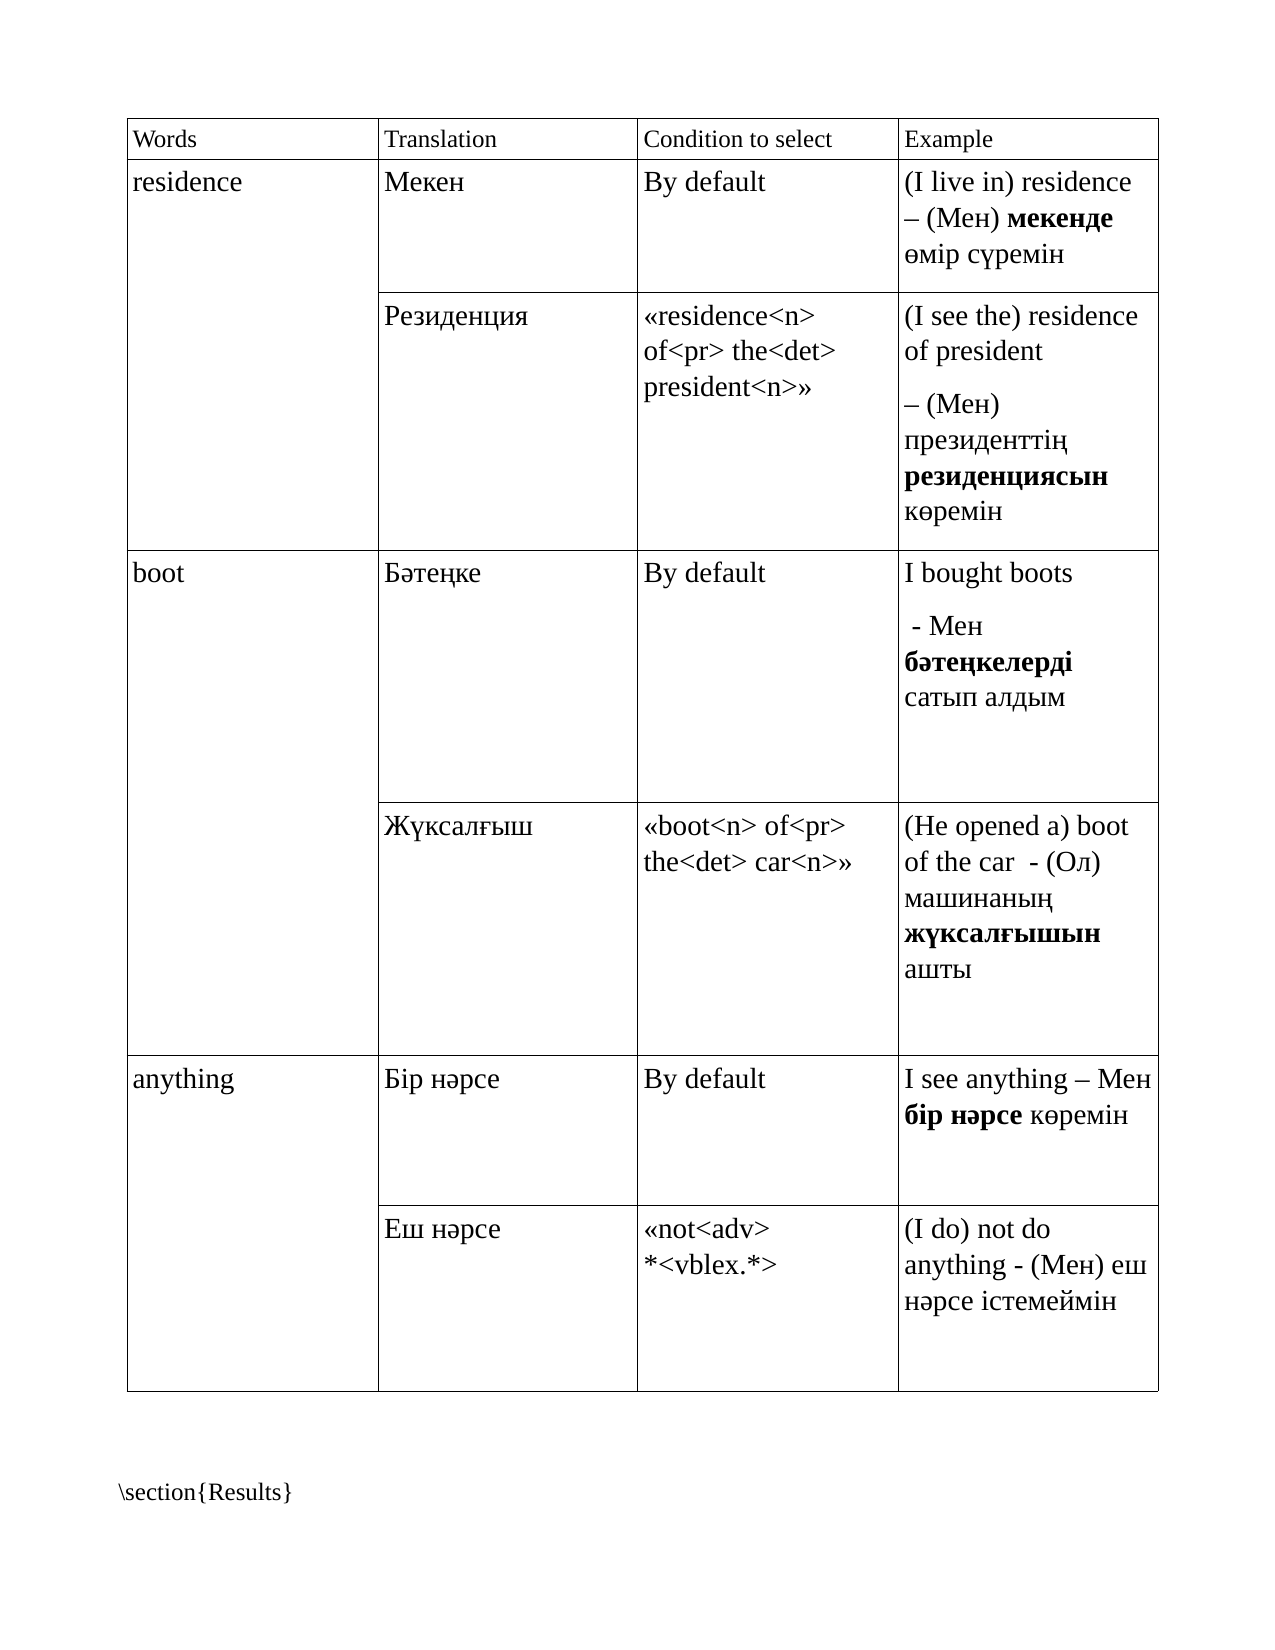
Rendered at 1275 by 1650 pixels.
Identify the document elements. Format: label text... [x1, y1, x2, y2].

table_header Translation [379, 119, 637, 158]
table_cell (I live in) residence – (Мен) мекенде өмір сүремін [899, 160, 1158, 292]
table_cell «not<adv> *<vblex.*> [638, 1206, 898, 1391]
table_cell Мекен [379, 160, 637, 292]
table_header Condition to select [638, 119, 898, 158]
table_cell boot [128, 551, 378, 1055]
table_cell (I see the) residence of president – (Мен) президенттің резиденциясын көремін [899, 293, 1158, 549]
table_cell «residence<n> of<pr> the<det> president<n>» [638, 293, 898, 549]
text \section{Results} [118, 1477, 1157, 1506]
table_cell I bought boots - Мен бәтеңкелерді сатып алдым [899, 551, 1158, 802]
table_header Example [899, 119, 1158, 158]
table_header Words [128, 119, 378, 158]
table_cell «boot<n> of<pr> the<det> car<n>» [638, 803, 898, 1055]
table_cell By default [638, 1056, 898, 1205]
table_cell Бәтеңке [379, 551, 637, 802]
table_cell Еш нәрсе [379, 1206, 637, 1391]
table_cell By default [638, 551, 898, 802]
table_cell Бір нәрсе [379, 1056, 637, 1205]
table_cell (He opened a) boot of the car - (Ол) машинаның жүксалғышын ашты [899, 803, 1158, 1055]
table_cell residence [128, 160, 378, 549]
table_cell anything [128, 1056, 378, 1391]
table_cell Жүксалғыш [379, 803, 637, 1055]
table_cell By default [638, 160, 898, 292]
table_cell I see anything – Мен бір нәрсе көремін [899, 1056, 1158, 1205]
table_cell (I do) not do anything - (Мен) еш нәрсе істемеймін [899, 1206, 1158, 1391]
table_cell Резиденция [379, 293, 637, 549]
